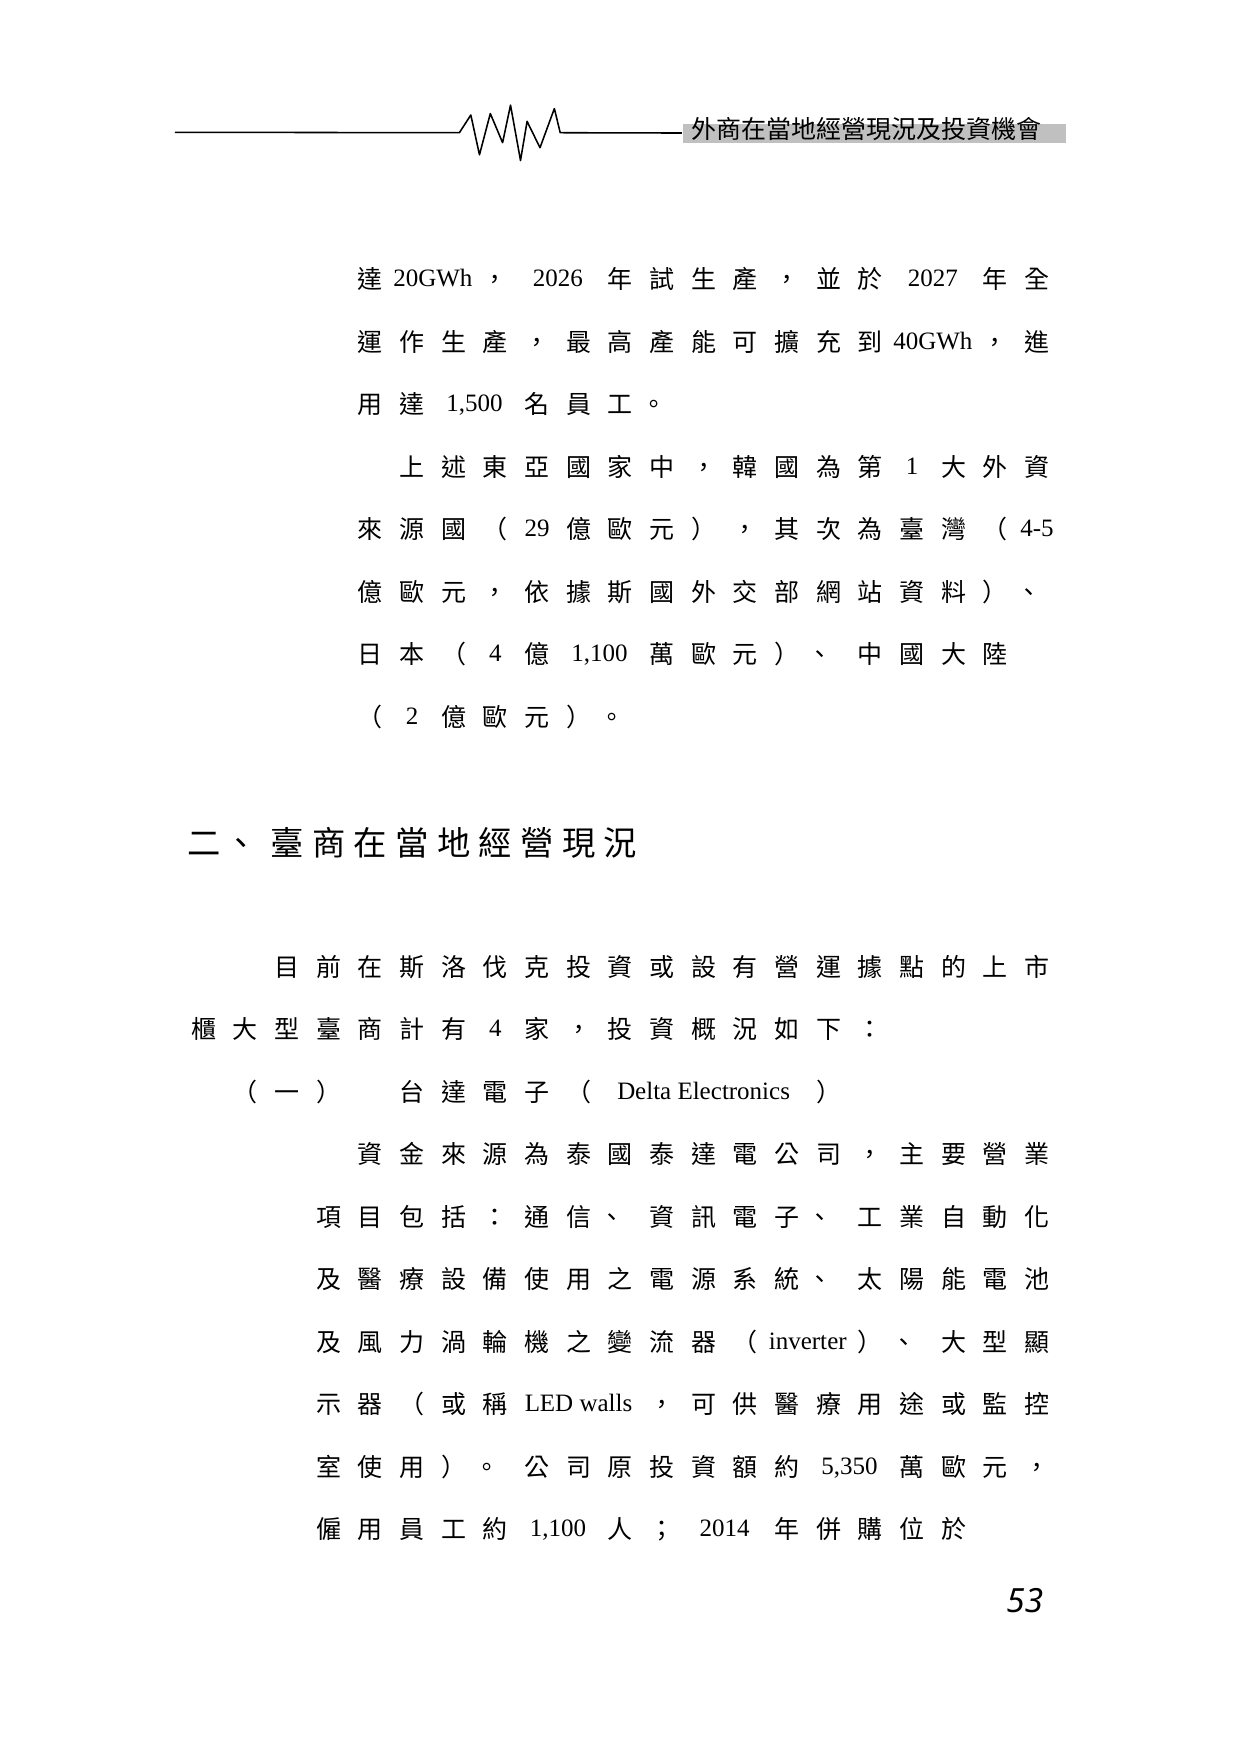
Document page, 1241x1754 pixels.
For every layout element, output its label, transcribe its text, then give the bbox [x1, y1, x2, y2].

text 目前在斯洛伐克投資或設有營運據點的上市櫃大型臺商計有4家，投資概況如下： [183, 924, 1058, 1049]
text 上述東亞國家中，韓國為第1大外資來源國（29億歐元），其次為臺灣（4-5億歐元，依據斯國外交部網站資料）、日本（4億1,100萬歐元）、中國大陸（2億歐元）。 [330, 424, 1058, 736]
text 達20GWh，2026年試生產，並於2027年全運作生產，最高產能可擴充到40GWh，進用達1,500名員工。 [330, 236, 1058, 424]
text 二、臺商在當地經營現況 [183, 799, 1058, 861]
text 資金來源為泰國泰達電公司，主要營業項目包括：通信、資訊電子、工業自動化及醫療設備使用之電源系統、太陽能電池及風力渦輪機之變流器（inverter）、大型顯示器（或稱LED walls，可供醫療用途或監控室使用）。公司原投資額約5,350萬歐元，僱用員工約1,100人；2014年併購位於 [281, 1111, 1058, 1549]
text （一） 台達電子（Delta Electronics） [207, 1049, 1058, 1111]
